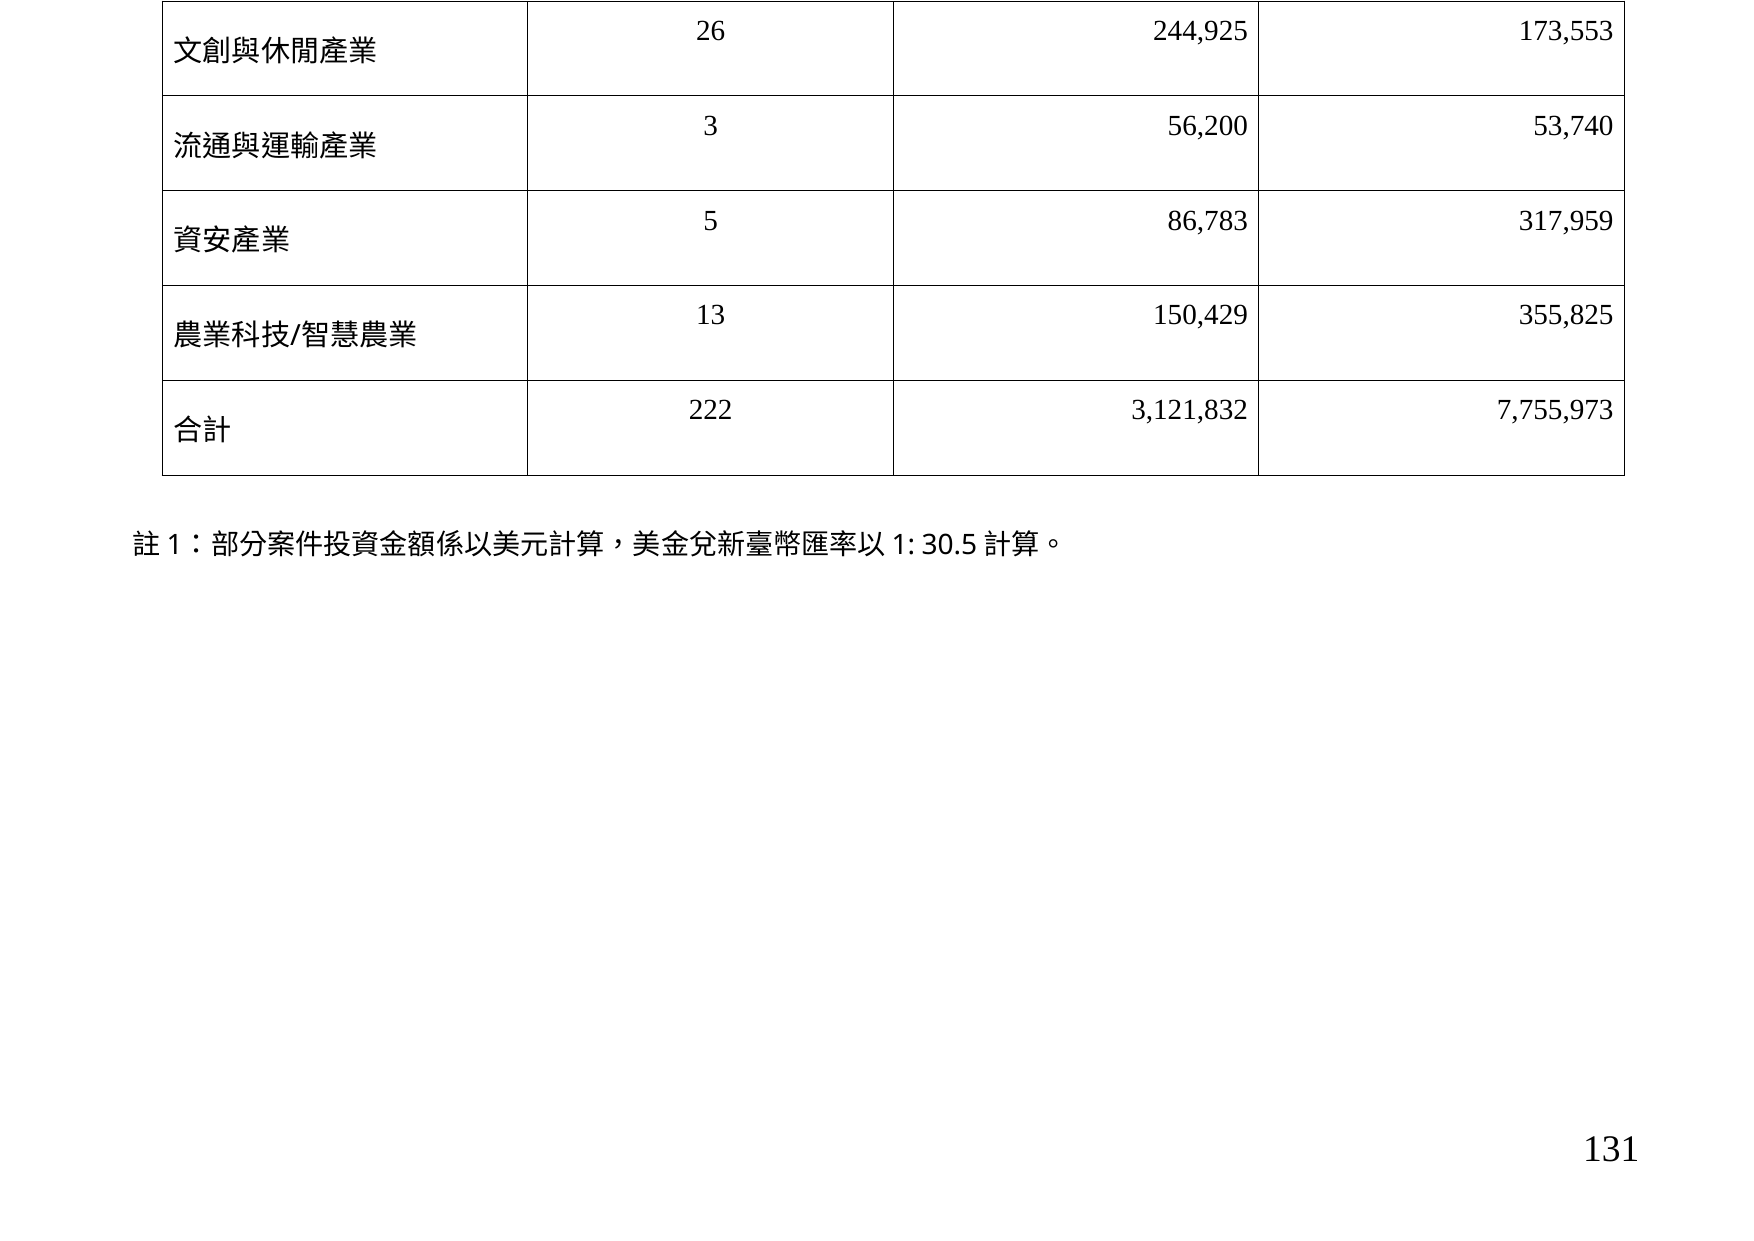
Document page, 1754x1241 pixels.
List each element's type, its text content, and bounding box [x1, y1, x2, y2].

table_cell 86,783 [894, 191, 1258, 285]
table_cell 3,121,832 [894, 381, 1258, 474]
table_cell 13 [528, 286, 893, 380]
text 註1：部分案件投資金額係以美元計算，美金兌新臺幣匯率以1: 30.5計算。 [103, 505, 1639, 580]
table_cell 222 [528, 381, 893, 474]
table_cell 7,755,973 [1259, 381, 1624, 474]
table_cell 流通與運輸產業 [163, 96, 527, 190]
table_cell 文創與休閒產業 [163, 2, 527, 95]
table_cell 150,429 [894, 286, 1258, 380]
table_cell 317,959 [1259, 191, 1624, 285]
table_cell 3 [528, 96, 893, 190]
table_cell 355,825 [1259, 286, 1624, 380]
table_cell 5 [528, 191, 893, 285]
table_cell 244,925 [894, 2, 1258, 95]
table_cell 農業科技/智慧農業 [163, 286, 527, 380]
table_cell 56,200 [894, 96, 1258, 190]
table_cell 53,740 [1259, 96, 1624, 190]
table_cell 26 [528, 2, 893, 95]
table_cell 合計 [163, 381, 527, 474]
table_cell 資安產業 [163, 191, 527, 285]
table_cell 173,553 [1259, 2, 1624, 95]
